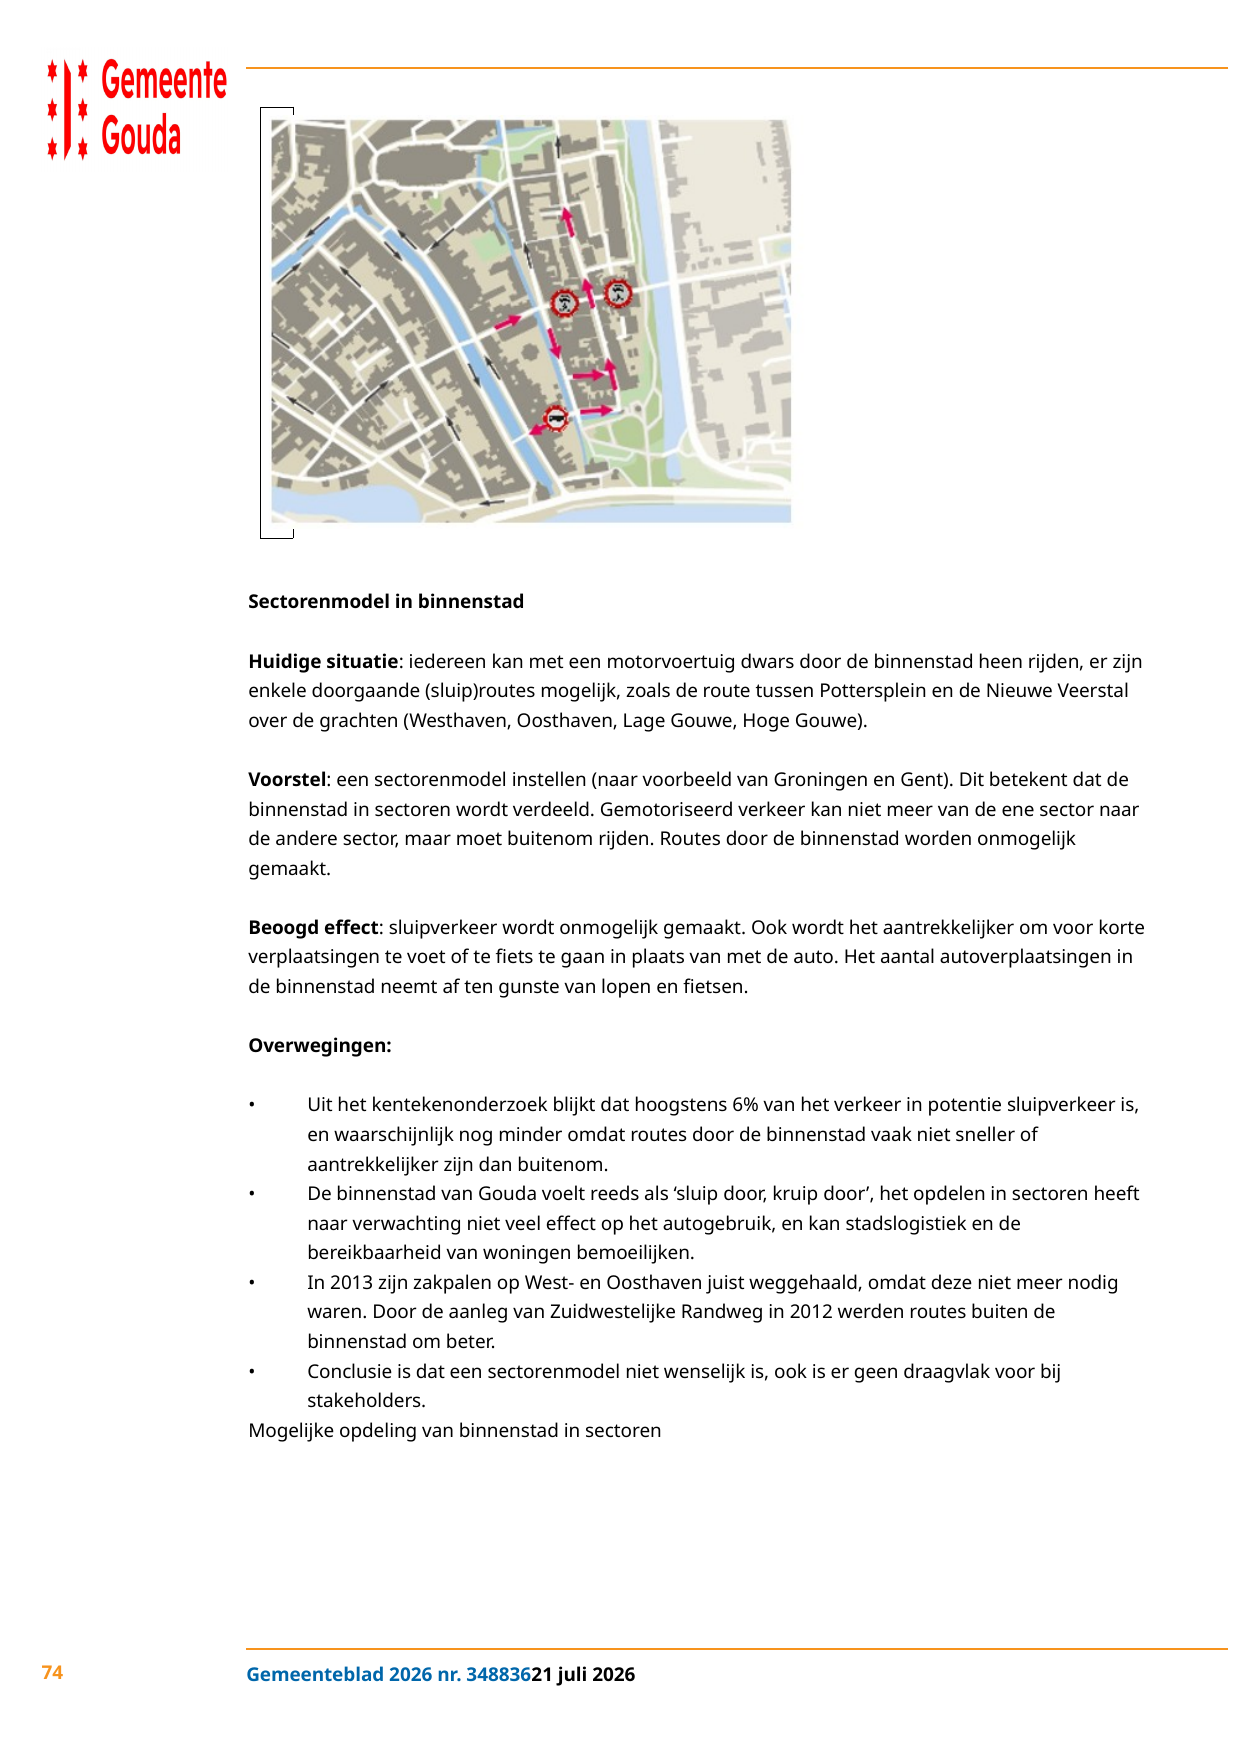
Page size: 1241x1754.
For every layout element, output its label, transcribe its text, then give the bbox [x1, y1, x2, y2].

picture [41, 47, 231, 172]
list In 2013 zijn zakpalen op West- en Oosthaven juist weggehaald, omdat deze niet meer nodig waren. Door de aanleg van Zuidwestelijke Randweg in 2012 werden routes buiten de binnenstad om beter. [248, 1269, 1152, 1354]
text Voorstel: een sectorenmodel instellen (naar voorbeeld van Groningen en Gent). Dit betekent dat de binnenstad in sectoren wordt verdeeld. Gemotoriseerd verkeer kan niet meer van de ene sector naar de andere sector, maar moet buitenom rijden. Routes door de binnenstad worden onmogelijk gemaakt. [248, 766, 1152, 881]
picture [268, 115, 1173, 529]
list Uit het kentekenonderzoek blijkt dat hoogstens 6% van het verkeer in potentie sluipverkeer is, en waarschijnlijk nog minder omdat routes door de binnenstad vaak niet sneller of aantrekkelijker zijn dan buitenom. [248, 1092, 1152, 1176]
list De binnenstad van Gouda voelt reeds als ‘sluip door, kruip door’, het opdelen in sectoren heeft naar verwachting niet veel effect op het autogebruik, en kan stadslogistiek en de bereikbaarheid van woningen bemoeilijken. [248, 1180, 1152, 1265]
text Mogelijke opdeling van binnenstad in sectoren [248, 1417, 1152, 1443]
text Huidige situatie: iedereen kan met een motorvoertuig dwars door de binnenstad heen rijden, er zijn enkele doorgaande (sluip)routes mogelijk, zoals de route tussen Pottersplein en de Nieuwe Veerstal over de grachten (Westhaven, Oosthaven, Lage Gouwe, Hoge Gouwe). [248, 648, 1152, 733]
text Sectorenmodel in binnenstad [248, 589, 1152, 614]
text Beoogd effect: sluipverkeer wordt onmogelijk gemaakt. Ook wordt het aantrekkelijker om voor korte verplaatsingen te voet of te fiets te gaan in plaats van met de auto. Het aantal autoverplaatsingen in de binnenstad neemt af ten gunste van lopen en fietsen. [248, 914, 1152, 999]
list Conclusie is dat een sectorenmodel niet wenselijk is, ook is er geen draagvlak voor bij stakeholders. [248, 1358, 1152, 1413]
text Overwegingen: [248, 1032, 1152, 1058]
